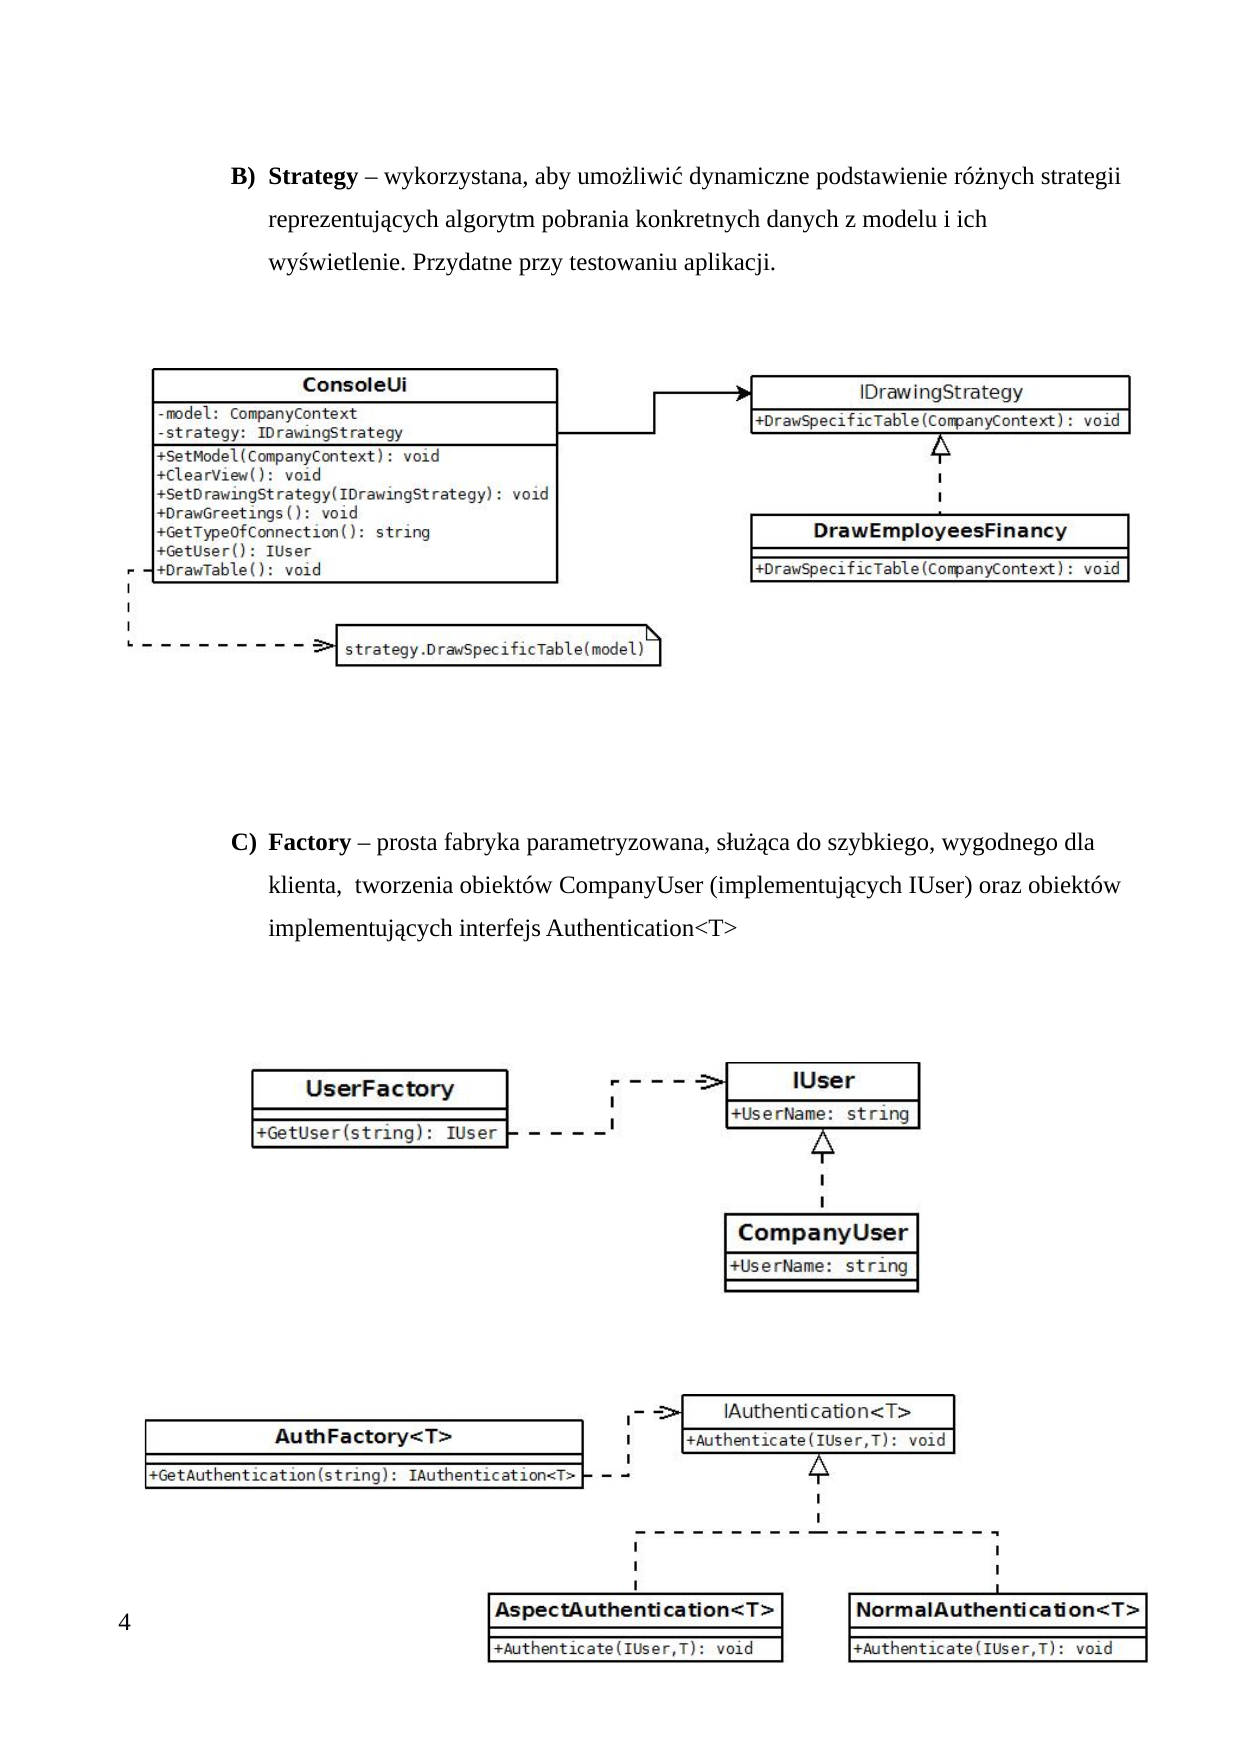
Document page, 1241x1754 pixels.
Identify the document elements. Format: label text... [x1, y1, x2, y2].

list Factory – prosta fabryka parametryzowana, służąca do szybkiego, wygodnego dla klienta, tworzenia obiektów CompanyUser (implementujących IUser) oraz obiektów implementujących interfejs Authentication<T> [231, 827, 1122, 942]
picture [144, 1394, 1149, 1665]
picture [127, 368, 1132, 669]
picture [251, 1062, 922, 1294]
list Strategy – wykorzystana, aby umożliwić dynamiczne podstawienie różnych strategii reprezentujących algorytm pobrania konkretnych danych z modelu i ich wyświetlenie. Przydatne przy testowaniu aplikacji. [231, 161, 1122, 276]
